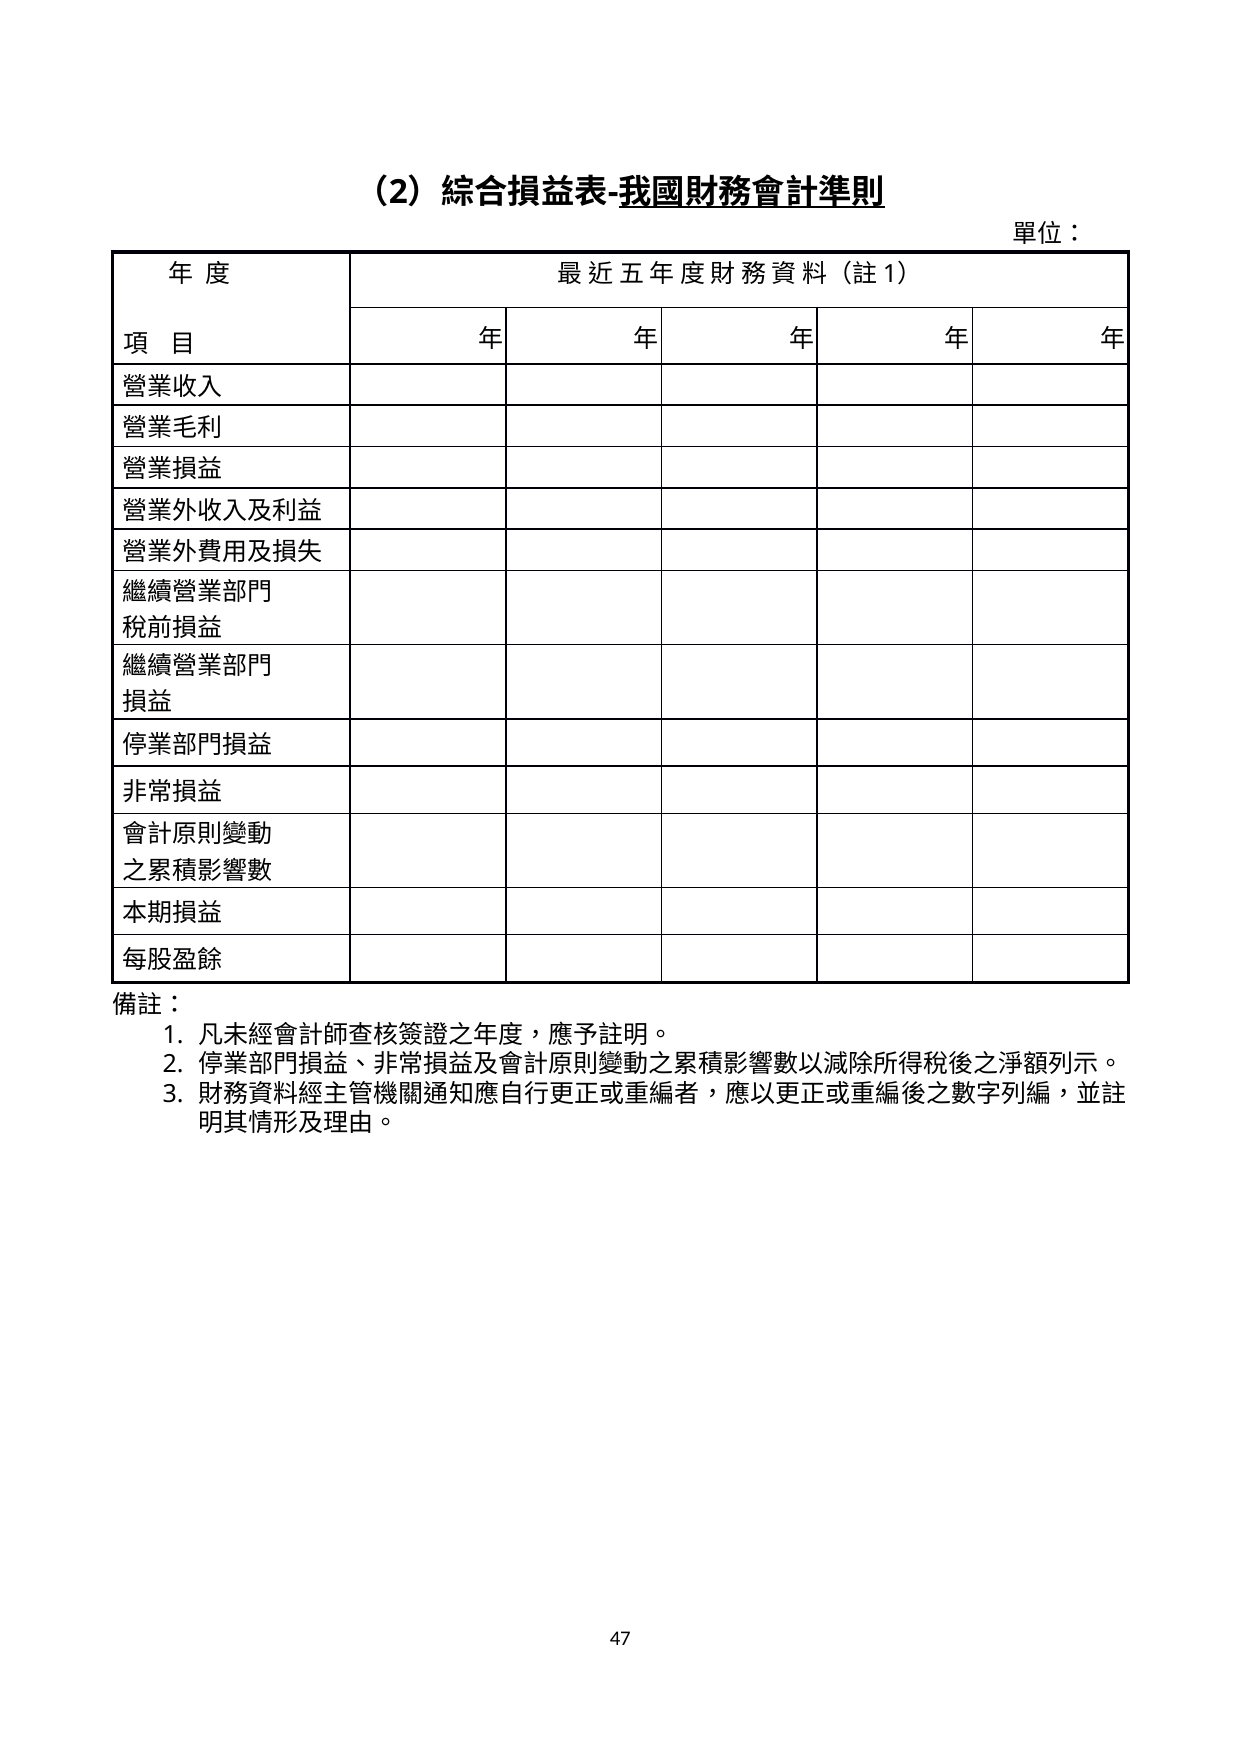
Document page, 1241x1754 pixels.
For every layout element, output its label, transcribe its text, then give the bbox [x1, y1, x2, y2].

table_cell [351, 767, 505, 812]
table_cell [973, 935, 1127, 981]
table_cell [818, 489, 972, 528]
table_cell [507, 571, 661, 644]
table_cell [973, 767, 1127, 812]
table_cell [818, 365, 972, 404]
table_cell [973, 530, 1127, 570]
table_cell [507, 645, 661, 718]
table_cell [662, 489, 816, 528]
table_cell [351, 935, 505, 981]
table_cell [507, 406, 661, 446]
table_cell [973, 645, 1127, 718]
table_cell 年 [662, 308, 816, 363]
table_cell [351, 489, 505, 528]
table_cell [973, 571, 1127, 644]
table_cell [351, 530, 505, 570]
table_cell [507, 814, 661, 886]
table_cell [662, 888, 816, 934]
table_cell [507, 720, 661, 765]
table_cell [818, 767, 972, 812]
table_cell [973, 888, 1127, 934]
table_cell [507, 935, 661, 981]
table_header 年 度 項 目 [114, 254, 349, 363]
table_cell [662, 447, 816, 487]
text 備註： [112, 984, 1128, 1020]
table_cell [973, 365, 1127, 404]
table_cell [818, 530, 972, 570]
table_cell [662, 935, 816, 981]
table_cell 本期損益 [114, 888, 349, 934]
table_cell 繼續營業部門 損益 [114, 645, 349, 718]
table_cell [818, 645, 972, 718]
table_cell [973, 489, 1127, 528]
list 凡未經會計師查核簽證之年度，應予註明。 [162, 1020, 1128, 1049]
table_cell 年 [507, 308, 661, 363]
table_cell 營業損益 [114, 447, 349, 487]
table_cell [818, 814, 972, 886]
list 財務資料經主管機關通知應自行更正或重編者，應以更正或重編後之數字列編，並註明其情形及理由。 [162, 1079, 1128, 1137]
table_cell 每股盈餘 [114, 935, 349, 981]
table_header 最 近 五 年 度 財 務 資 料（註1） [351, 254, 1127, 307]
table_cell [818, 447, 972, 487]
table_cell [351, 447, 505, 487]
table_cell [351, 571, 505, 644]
table_cell [351, 406, 505, 446]
table_cell [662, 406, 816, 446]
table_cell [351, 365, 505, 404]
table_cell [507, 888, 661, 934]
table_cell [662, 365, 816, 404]
table_cell [507, 447, 661, 487]
table_cell [662, 720, 816, 765]
table_cell [818, 571, 972, 644]
table_cell [662, 767, 816, 812]
table_cell [818, 720, 972, 765]
table_cell 年 [351, 308, 505, 363]
list （2）綜合損益表-我國財務會計準則 [112, 164, 1128, 213]
table_cell [507, 767, 661, 812]
table_cell [818, 888, 972, 934]
table_cell [662, 645, 816, 718]
list 停業部門損益、非常損益及會計原則變動之累積影響數以減除所得稅後之淨額列示。 [162, 1049, 1128, 1079]
table_cell 年 [818, 308, 972, 363]
table_cell 停業部門損益 [114, 720, 349, 765]
table_cell [973, 814, 1127, 886]
table_cell 營業外收入及利益 [114, 489, 349, 528]
table_cell [662, 571, 816, 644]
table_cell 年 [973, 308, 1127, 363]
table_cell [507, 489, 661, 528]
table_cell [351, 720, 505, 765]
table_cell 營業毛利 [114, 406, 349, 446]
table_cell 營業外費用及損失 [114, 530, 349, 570]
table_cell [351, 645, 505, 718]
table_cell [662, 530, 816, 570]
table_cell [818, 935, 972, 981]
table_cell [662, 814, 816, 886]
table_cell [818, 406, 972, 446]
table_cell [973, 447, 1127, 487]
table_cell 非常損益 [114, 767, 349, 812]
table_cell [351, 814, 505, 886]
table_cell 繼續營業部門 稅前損益 [114, 571, 349, 644]
table_cell 會計原則變動 之累積影響數 [114, 814, 349, 886]
table_cell [507, 530, 661, 570]
table_cell 營業收入 [114, 365, 349, 404]
table_cell [973, 406, 1127, 446]
table_cell [351, 888, 505, 934]
table_cell [507, 365, 661, 404]
table_cell [973, 720, 1127, 765]
text 單位： [265, 213, 1094, 250]
